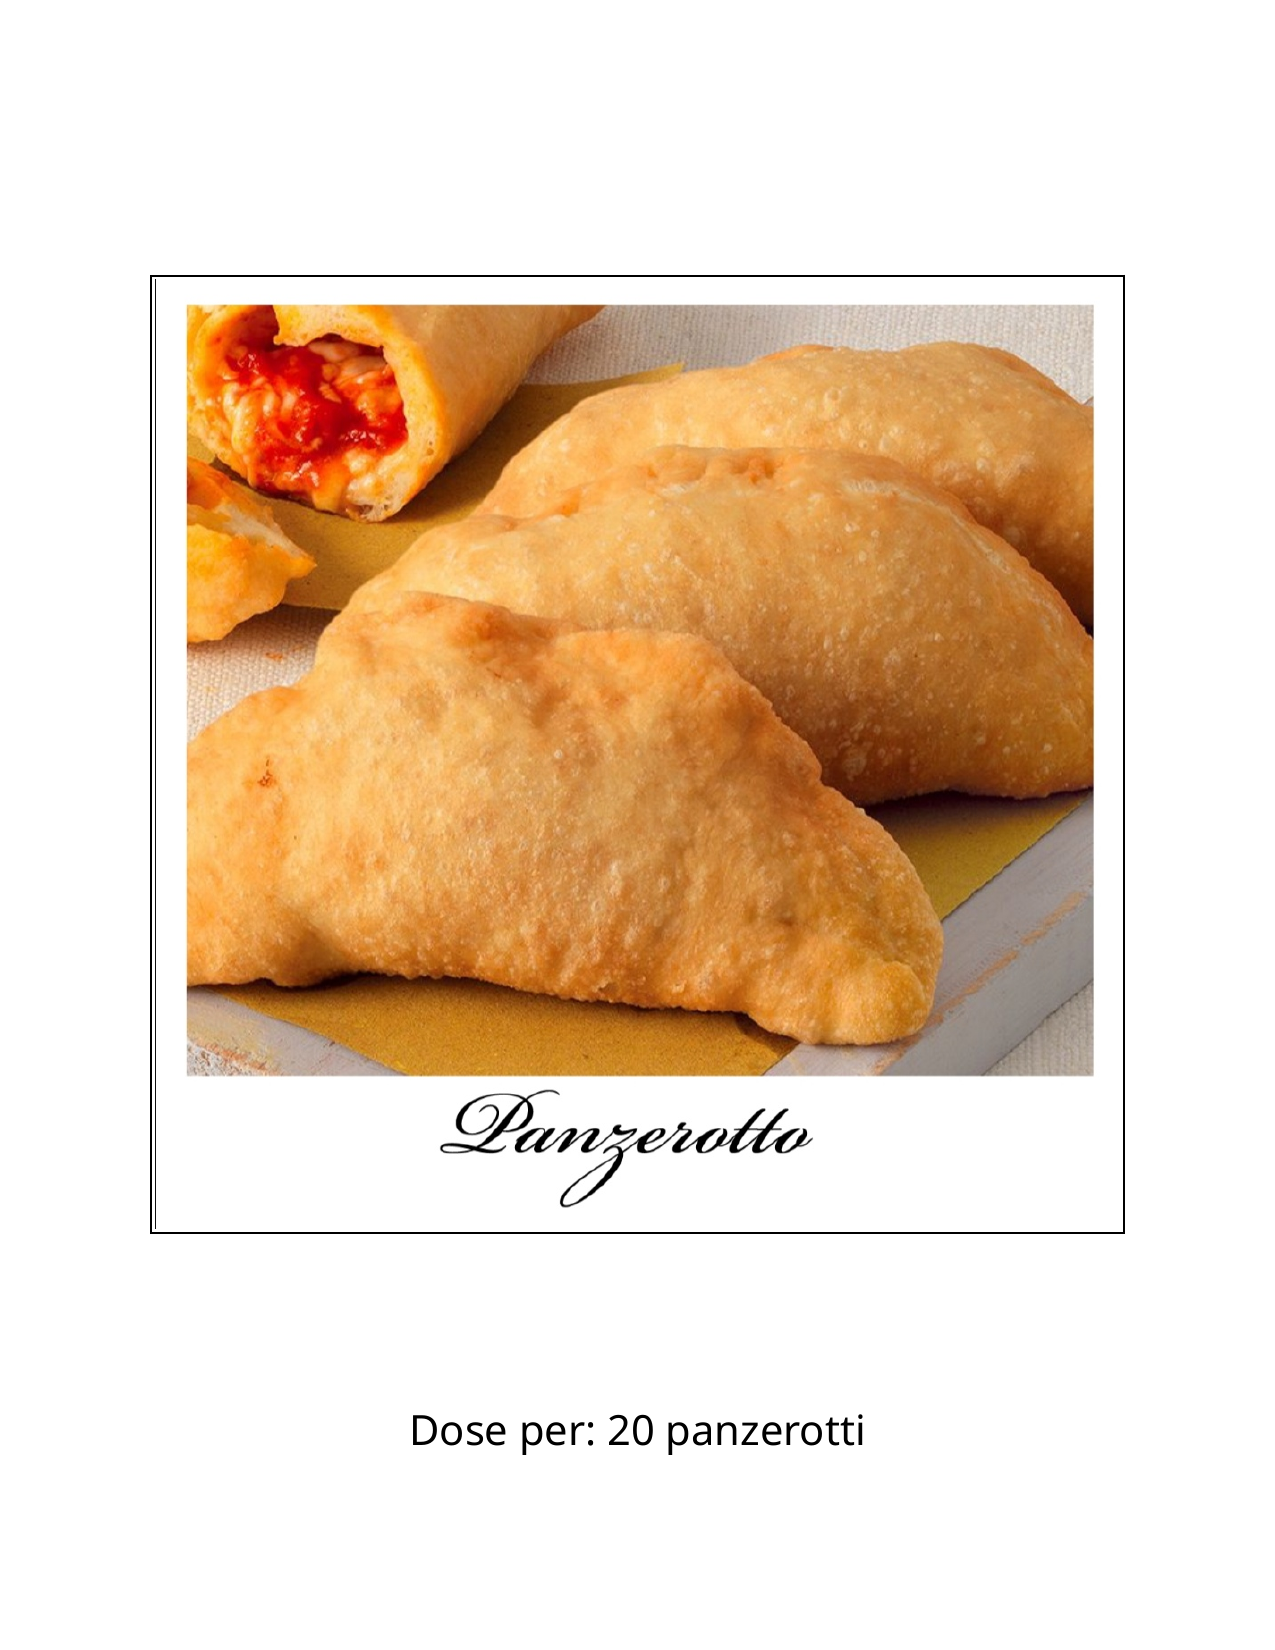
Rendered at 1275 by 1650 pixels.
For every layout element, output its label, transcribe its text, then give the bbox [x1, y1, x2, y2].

picture [155, 279, 1120, 1229]
text Dose per: 20 panzerotti [150, 1400, 1125, 1457]
